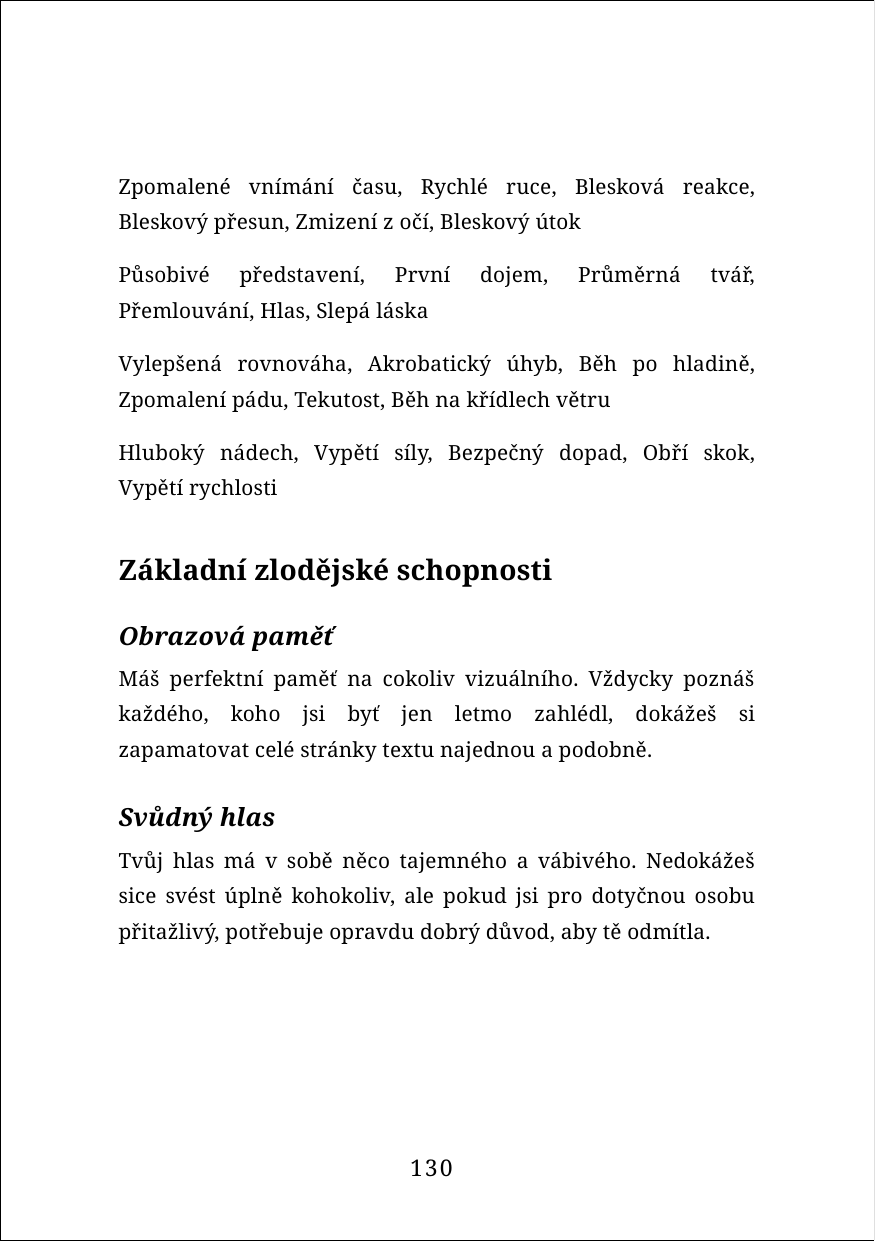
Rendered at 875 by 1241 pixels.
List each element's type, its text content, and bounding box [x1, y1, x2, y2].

text Vylepšená rovnováha, Akrobatický úhyb, Běh po hladině, Zpomalení pádu, Tekutost, Běh na křídlech větru [118, 349, 756, 413]
text Hluboký nádech, Vypětí síly, Bezpečný dopad, Obří skok, Vypětí rychlosti [118, 438, 756, 502]
text Tvůj hlas má v sobě něco tajemného a vábivého. Nedokážeš sice svést úplně kohokoliv, ale pokud jsi pro dotyčnou osobu přitažlivý, potřebuje opravdu dobrý důvod, aby tě odmítla. [118, 846, 756, 945]
subtitle Obrazová paměť [118, 618, 756, 652]
subtitle Základní zlodějské schopnosti [118, 550, 756, 589]
text Zpomalené vnímání času, Rychlé ruce, Blesková reakce, Bleskový přesun, Zmizení z očí, Bleskový útok [118, 172, 756, 236]
text Působivé představení, První dojem, Průměrná tvář, Přemlouvání, Hlas, Slepá láska [118, 261, 756, 324]
subtitle Svůdný hlas [118, 800, 756, 834]
text Máš perfektní paměť na cokoliv vizuálního. Vždycky poznáš každého, koho jsi byť jen letmo zahlédl, dokážeš si zapamatovat celé stránky textu najednou a podobně. [118, 664, 756, 763]
